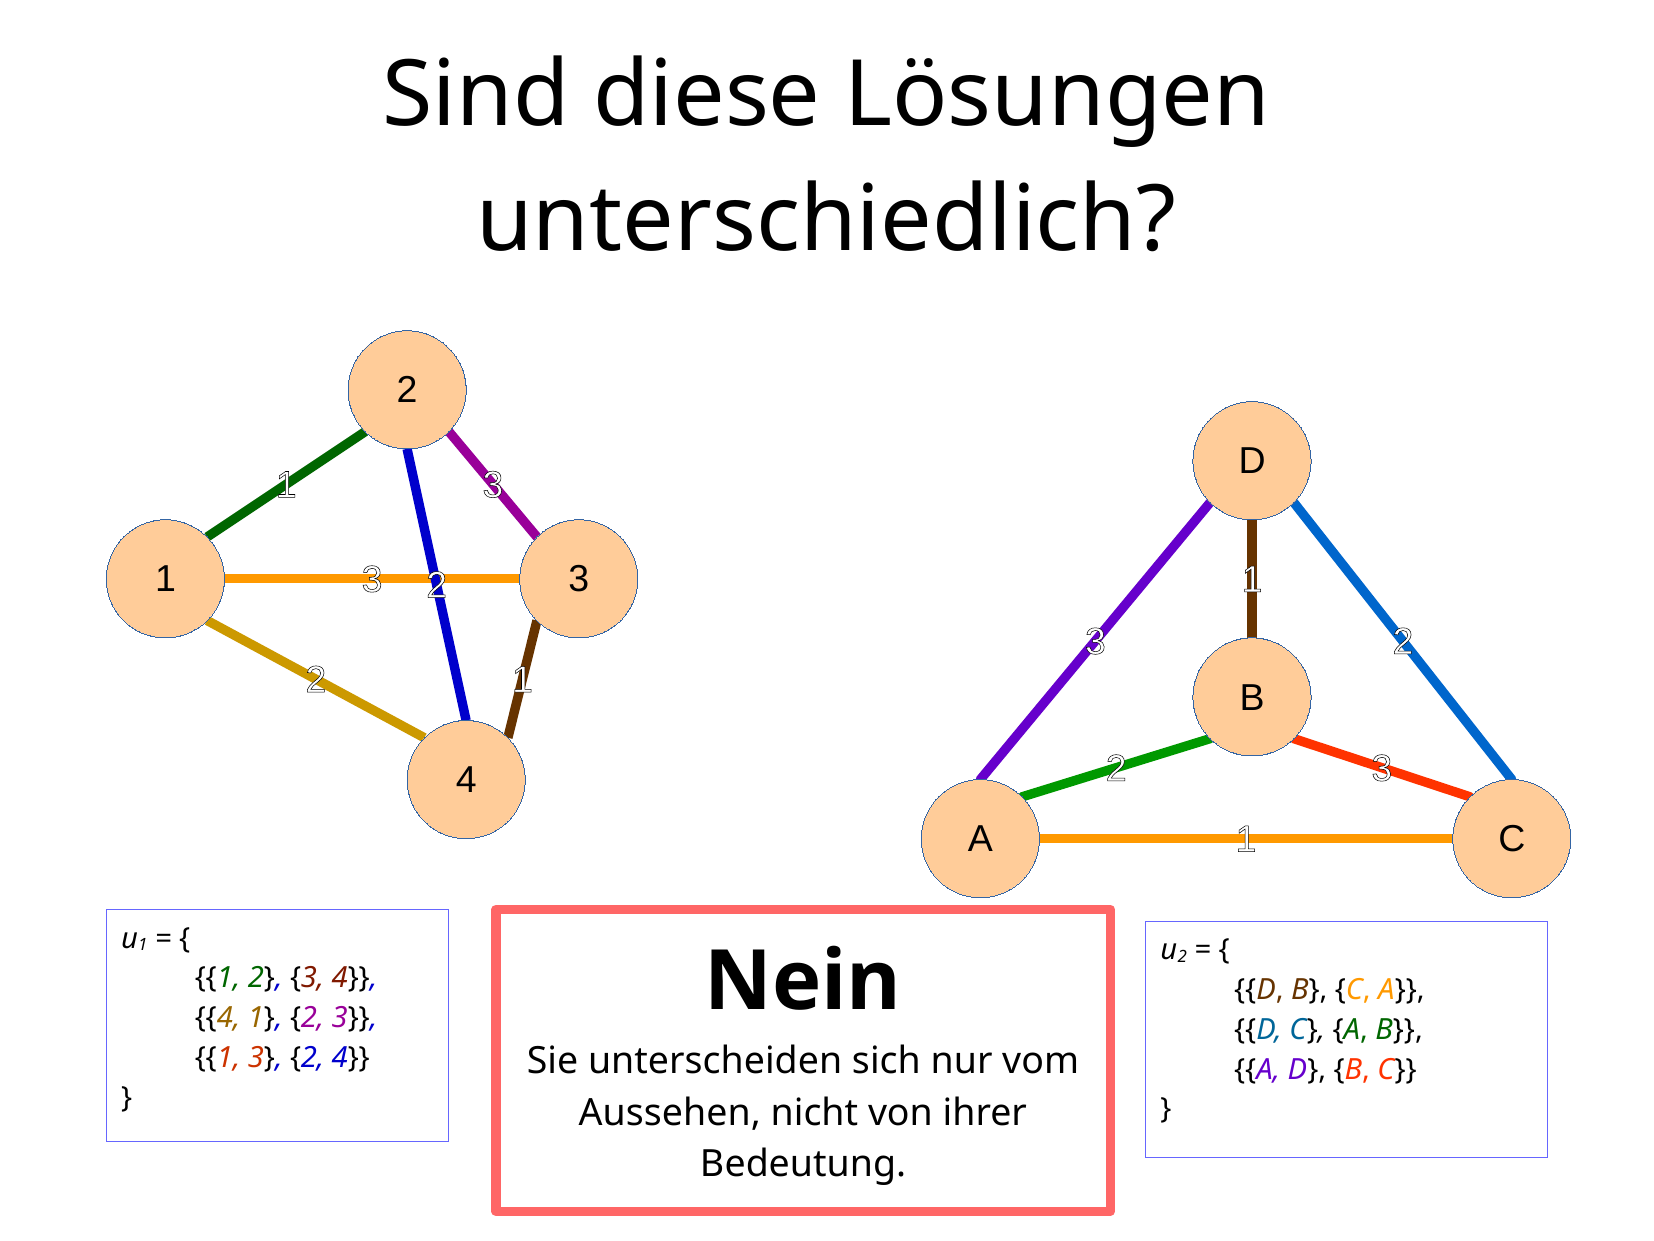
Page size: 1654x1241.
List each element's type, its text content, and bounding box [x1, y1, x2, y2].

text_box 2 [348, 330, 467, 449]
text_box Nein Sie unterscheiden sich nur vom Aussehen, nicht von ihrer Bedeutung. [496, 909, 1111, 1212]
text_box D [1192, 401, 1312, 520]
text_box 3 [519, 519, 638, 638]
text_box A [921, 779, 1040, 898]
text_box u1 = { {{1, 2}, {3, 4}}, {{4, 1}, {2, 3}}, {{1, 3}, {2, 4}} } [106, 909, 449, 1142]
text_box u2 = { {{D, B}, {C, A}}, {{D, C}, {A, B}}, {{A, D}, {B, C}} } [1145, 921, 1548, 1158]
text_box 4 [407, 720, 526, 839]
text_box C [1452, 779, 1571, 898]
text_box 1 [106, 519, 225, 638]
title Sind diese Lösungen unterschiedlich? [82, 49, 1571, 257]
text_box B [1192, 637, 1312, 756]
